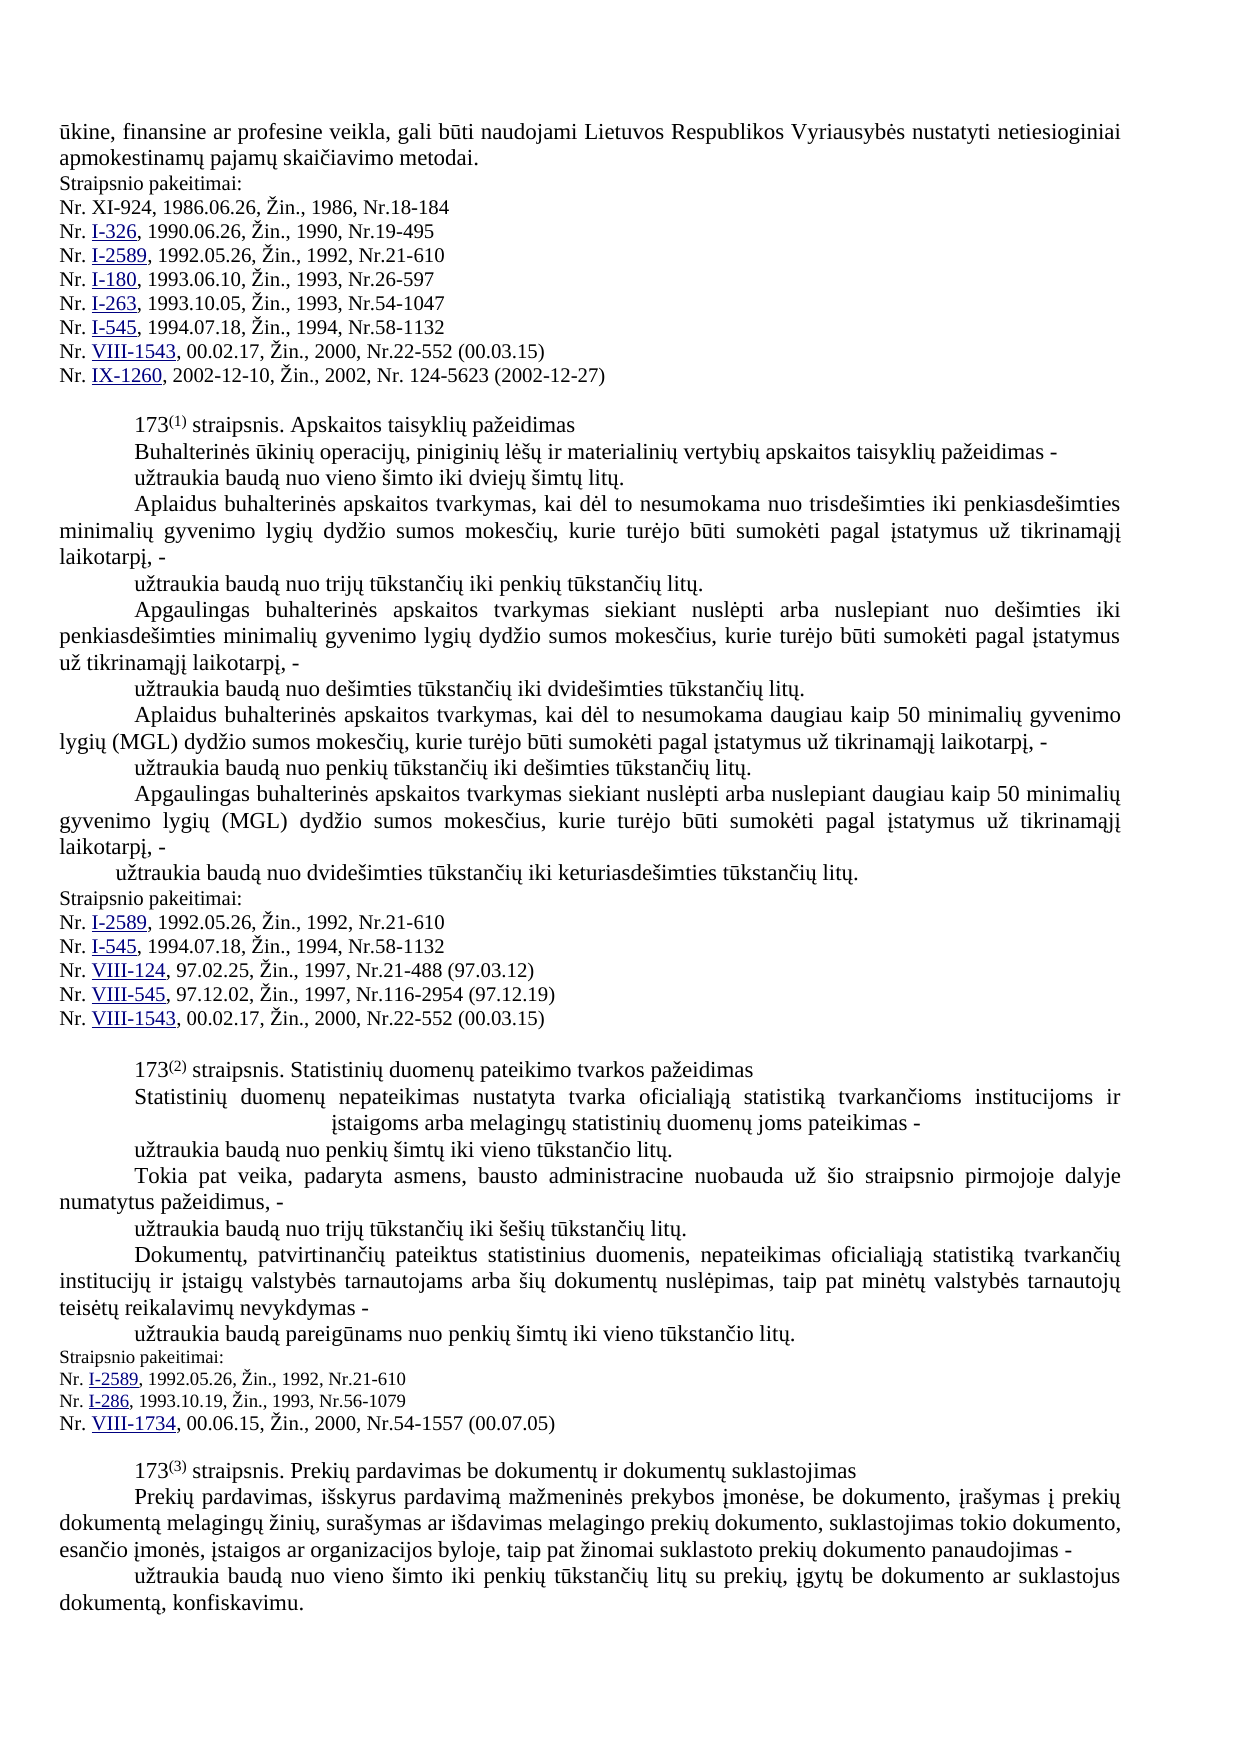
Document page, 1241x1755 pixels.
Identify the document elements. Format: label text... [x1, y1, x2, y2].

text Nr. IX-1260, 2002-12-10, Žin., 2002, Nr. 124-5623 (2002-12-27) [59, 363, 1122, 387]
text Nr. I-2589, 1992.05.26, Žin., 1992, Nr.21-610 [59, 1368, 1122, 1389]
text Nr. VIII-545, 97.12.02, Žin., 1997, Nr.116-2954 (97.12.19) [59, 982, 1122, 1006]
text užtraukia baudą nuo vieno šimto iki penkių tūkstančių litų su prekių, įgytų be dokumento ar suklastojus dokumentą, konfiskavimu. [59, 1562, 1122, 1615]
text Nr. I-545, 1994.07.18, Žin., 1994, Nr.58-1132 [59, 934, 1122, 958]
text Nr. VIII-124, 97.02.25, Žin., 1997, Nr.21-488 (97.03.12) [59, 958, 1122, 982]
text užtraukia baudą nuo vieno šimto iki dviejų šimtų litų. [59, 464, 1122, 491]
text Prekių pardavimas, išskyrus pardavimą mažmeninės prekybos įmonėse, be dokumento, įrašymas į prekių dokumentą melagingų žinių, surašymas ar išdavimas melagingo prekių dokumento, suklastojimas tokio dokumento, esančio įmonės, įstaigos ar organizacijos byloje, taip pat žinomai suklastoto prekių dokumento panaudojimas - [59, 1483, 1122, 1562]
text Aplaidus buhalterinės apskaitos tvarkymas, kai dėl to nesumokama nuo trisdešimties iki penkiasdešimties minimalių gyvenimo lygių dydžio sumos mokesčių, kurie turėjo būti sumokėti pagal įstatymus už tikrinamąjį laikotarpį, - [59, 491, 1122, 569]
text Apgaulingas buhalterinės apskaitos tvarkymas siekiant nuslėpti arba nuslepiant daugiau kaip 50 minimalių gyvenimo lygių (MGL) dydžio sumos mokesčius, kurie turėjo būti sumokėti pagal įstatymus už tikrinamąjį laikotarpį, - [59, 780, 1122, 859]
text Statistinių duomenų nepateikimas nustatyta tvarka oficialiąją statistiką tvarkančioms institucijoms ir įstaigoms arba melagingų statistinių duomenų joms pateikimas - [134, 1083, 1122, 1136]
text ūkine, finansine ar profesine veikla, gali būti naudojami Lietuvos Respublikos Vyriausybės nustatyti netiesioginiai apmokestinamų pajamų skaičiavimo metodai. [59, 118, 1122, 171]
text Dokumentų, patvirtinančių pateiktus statistinius duomenis, nepateikimas oficialiąją statistiką tvarkančių institucijų ir įstaigų valstybės tarnautojams arba šių dokumentų nuslėpimas, taip pat minėtų valstybės tarnautojų teisėtų reikalavimų nevykdymas - [59, 1241, 1122, 1320]
text užtraukia baudą nuo penkių šimtų iki vieno tūkstančio litų. [59, 1136, 1122, 1162]
text Nr. I-2589, 1992.05.26, Žin., 1992, Nr.21-610 [59, 910, 1122, 934]
text Buhalterinės ūkinių operacijų, piniginių lėšų ir materialinių vertybių apskaitos taisyklių pažeidimas - [59, 438, 1122, 464]
text užtraukia baudą pareigūnams nuo penkių šimtų iki vieno tūkstančio litų. [59, 1320, 1122, 1346]
text Nr. I-180, 1993.06.10, Žin., 1993, Nr.26-597 [59, 267, 1122, 291]
text užtraukia baudą nuo dešimties tūkstančių iki dvidešimties tūkstančių litų. [59, 675, 1122, 701]
text Straipsnio pakeitimai: [59, 886, 1122, 910]
text Nr. I-286, 1993.10.19, Žin., 1993, Nr.56-1079 [59, 1389, 1122, 1411]
text 173(2) straipsnis. Statistinių duomenų pateikimo tvarkos pažeidimas [134, 1057, 1122, 1083]
text Nr. VIII-1734, 00.06.15, Žin., 2000, Nr.54-1557 (00.07.05) [59, 1411, 1122, 1435]
text Nr. I-263, 1993.10.05, Žin., 1993, Nr.54-1047 [59, 291, 1122, 315]
text 173(3) straipsnis. Prekių pardavimas be dokumentų ir dokumentų suklastojimas [59, 1457, 1122, 1483]
text Aplaidus buhalterinės apskaitos tvarkymas, kai dėl to nesumokama daugiau kaip 50 minimalių gyvenimo lygių (MGL) dydžio sumos mokesčių, kurie turėjo būti sumokėti pagal įstatymus už tikrinamąjį laikotarpį, - [59, 701, 1122, 754]
text Nr. VIII-1543, 00.02.17, Žin., 2000, Nr.22-552 (00.03.15) [59, 339, 1122, 363]
text Nr. VIII-1543, 00.02.17, Žin., 2000, Nr.22-552 (00.03.15) [59, 1006, 1122, 1030]
text Nr. XI-924, 1986.06.26, Žin., 1986, Nr.18-184 [59, 195, 1122, 219]
text Nr. I-545, 1994.07.18, Žin., 1994, Nr.58-1132 [59, 315, 1122, 339]
text užtraukia baudą nuo trijų tūkstančių iki šešių tūkstančių litų. [59, 1215, 1122, 1241]
text Apgaulingas buhalterinės apskaitos tvarkymas siekiant nuslėpti arba nuslepiant nuo dešimties iki penkiasdešimties minimalių gyvenimo lygių dydžio sumos mokesčius, kurie turėjo būti sumokėti pagal įstatymus už tikrinamąjį laikotarpį, - [59, 596, 1122, 675]
text užtraukia baudą nuo dvidešimties tūkstančių iki keturiasdešimties tūkstančių litų. [59, 859, 1122, 886]
text Tokia pat veika, padaryta asmens, bausto administracine nuobauda už šio straipsnio pirmojoje dalyje numatytus pažeidimus, - [59, 1162, 1122, 1215]
text Straipsnio pakeitimai: [59, 1346, 1122, 1368]
text užtraukia baudą nuo penkių tūkstančių iki dešimties tūkstančių litų. [59, 754, 1122, 780]
text Straipsnio pakeitimai: [59, 171, 1122, 195]
text Nr. I-2589, 1992.05.26, Žin., 1992, Nr.21-610 [59, 243, 1122, 267]
text Nr. I-326, 1990.06.26, Žin., 1990, Nr.19-495 [59, 219, 1122, 243]
text užtraukia baudą nuo trijų tūkstančių iki penkių tūkstančių litų. [59, 569, 1122, 596]
text 173(1) straipsnis. Apskaitos taisyklių pažeidimas [59, 411, 1122, 438]
